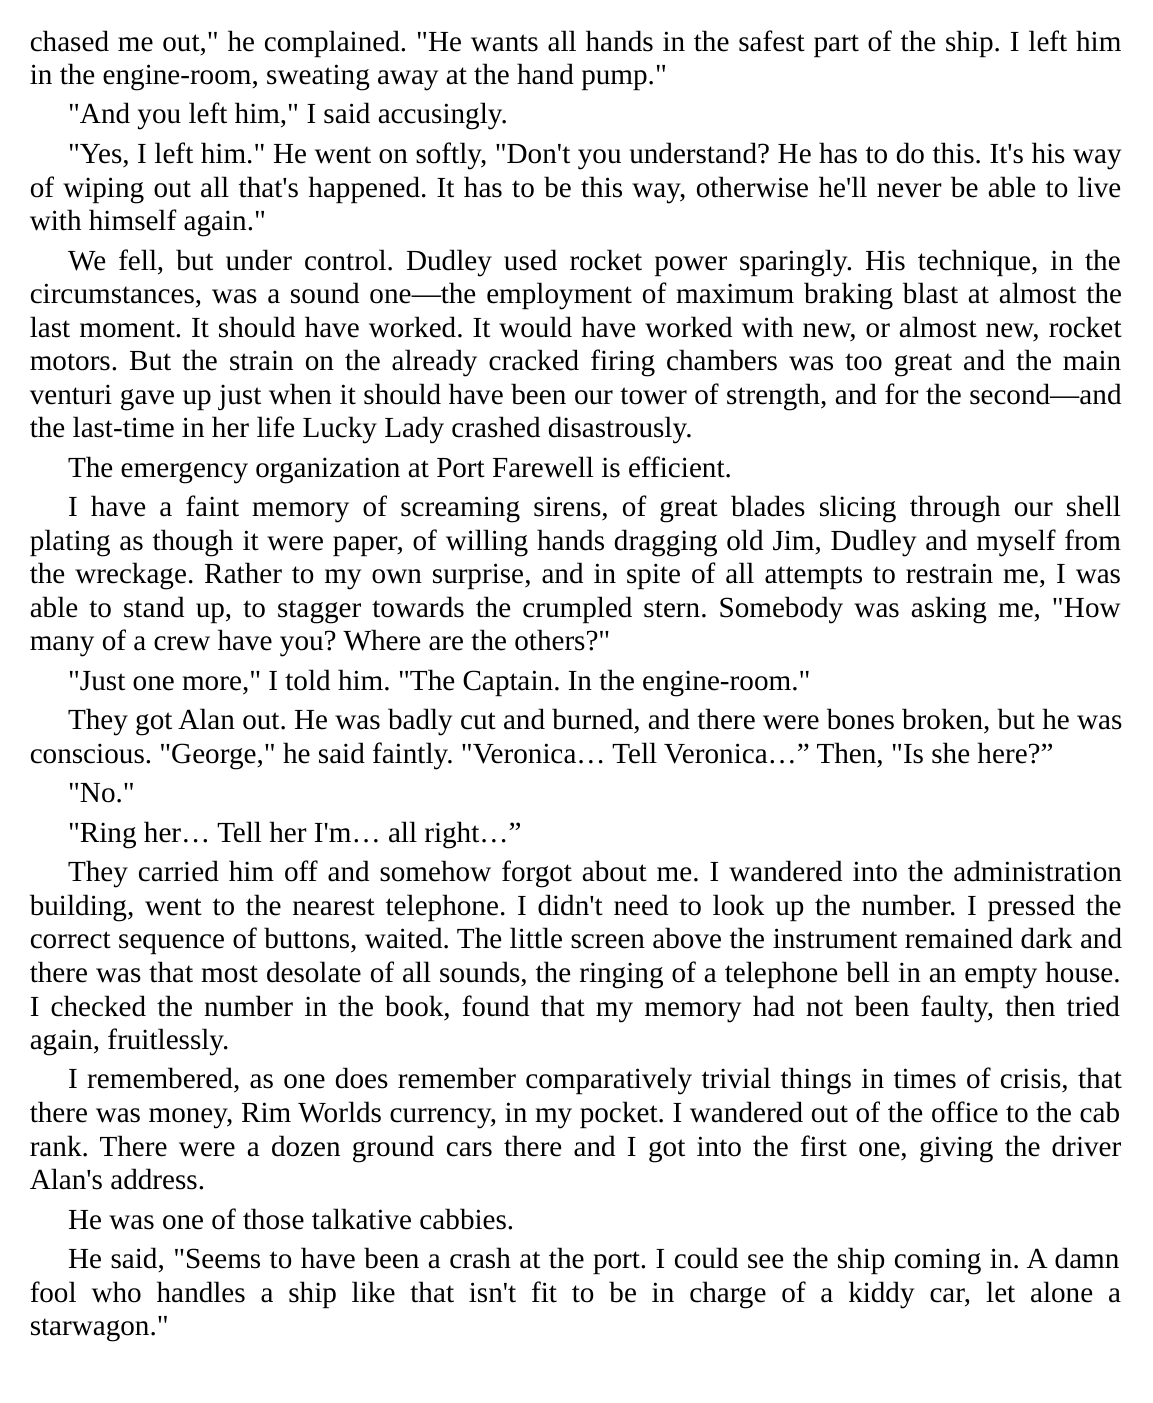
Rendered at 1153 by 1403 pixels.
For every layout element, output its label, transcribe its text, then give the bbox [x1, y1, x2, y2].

text I remembered, as one does remember comparatively trivial things in times of crisis, that there was money, Rim Worlds currency, in my pocket. I wandered out of the office to the cab rank. There were a dozen ground cars there and I got into the first one, giving the driver Alan's address. [29, 1062, 1123, 1196]
text He was one of those talkative cabbies. [29, 1202, 1123, 1235]
text chased me out," he complained. "He wants all hands in the safest part of the ship. I left him in the engine-room, sweating away at the hand pump." [29, 24, 1123, 91]
text He said, "Seems to have been a crash at the port. I could see the ship coming in. A damn fool who handles a ship like that isn't fit to be in charge of a kiddy car, let alone a starwagon." [29, 1241, 1123, 1342]
text "Just one more," I told him. "The Captain. In the engine-room." [29, 663, 1123, 697]
text They carried him off and somehow forgot about me. I wandered into the administration building, went to the nearest telephone. I didn't need to look up the number. I pressed the correct sequence of buttons, waited. The little screen above the instrument remained dark and there was that most desolate of all sounds, the ringing of a telephone bell in an empty house. I checked the number in the book, found that my memory had not been faulty, then tried again, fruitlessly. [29, 854, 1123, 1056]
text The emergency organization at Port Farewell is efficient. [29, 450, 1123, 483]
text We fell, but under control. Dudley used rocket power sparingly. His technique, in the circumstances, was a sound one—the employment of maximum braking blast at almost the last moment. It should have worked. It would have worked with new, or almost new, rocket motors. But the strain on the already cracked firing chambers was too great and the main venturi gave up just when it should have been our tower of strength, and for the second—and the last-time in her life Lucky Lady crashed disastrously. [29, 243, 1123, 444]
text "No." [29, 776, 1123, 809]
text "Ring her… Tell her I'm… all right…” [29, 815, 1123, 848]
text They got Alan out. He was badly cut and burned, and there were bones broken, but he was conscious. "George," he said faintly. "Veronica… Tell Veronica…” Then, "Is she here?” [29, 702, 1123, 769]
text "Yes, I left him." He went on softly, "Don't you understand? He has to do this. It's his way of wiping out all that's happened. It has to be this way, otherwise he'll never be able to live with himself again." [29, 136, 1123, 237]
text I have a faint memory of screaming sirens, of great blades slicing through our shell plating as though it were paper, of willing hands dragging old Jim, Dudley and myself from the wreckage. Rather to my own surprise, and in spite of all attempts to restrain me, I was able to stand up, to stagger towards the crumpled stern. Somebody was asking me, "How many of a crew have you? Where are the others?" [29, 489, 1123, 657]
text "And you left him," I said accusingly. [29, 97, 1123, 130]
